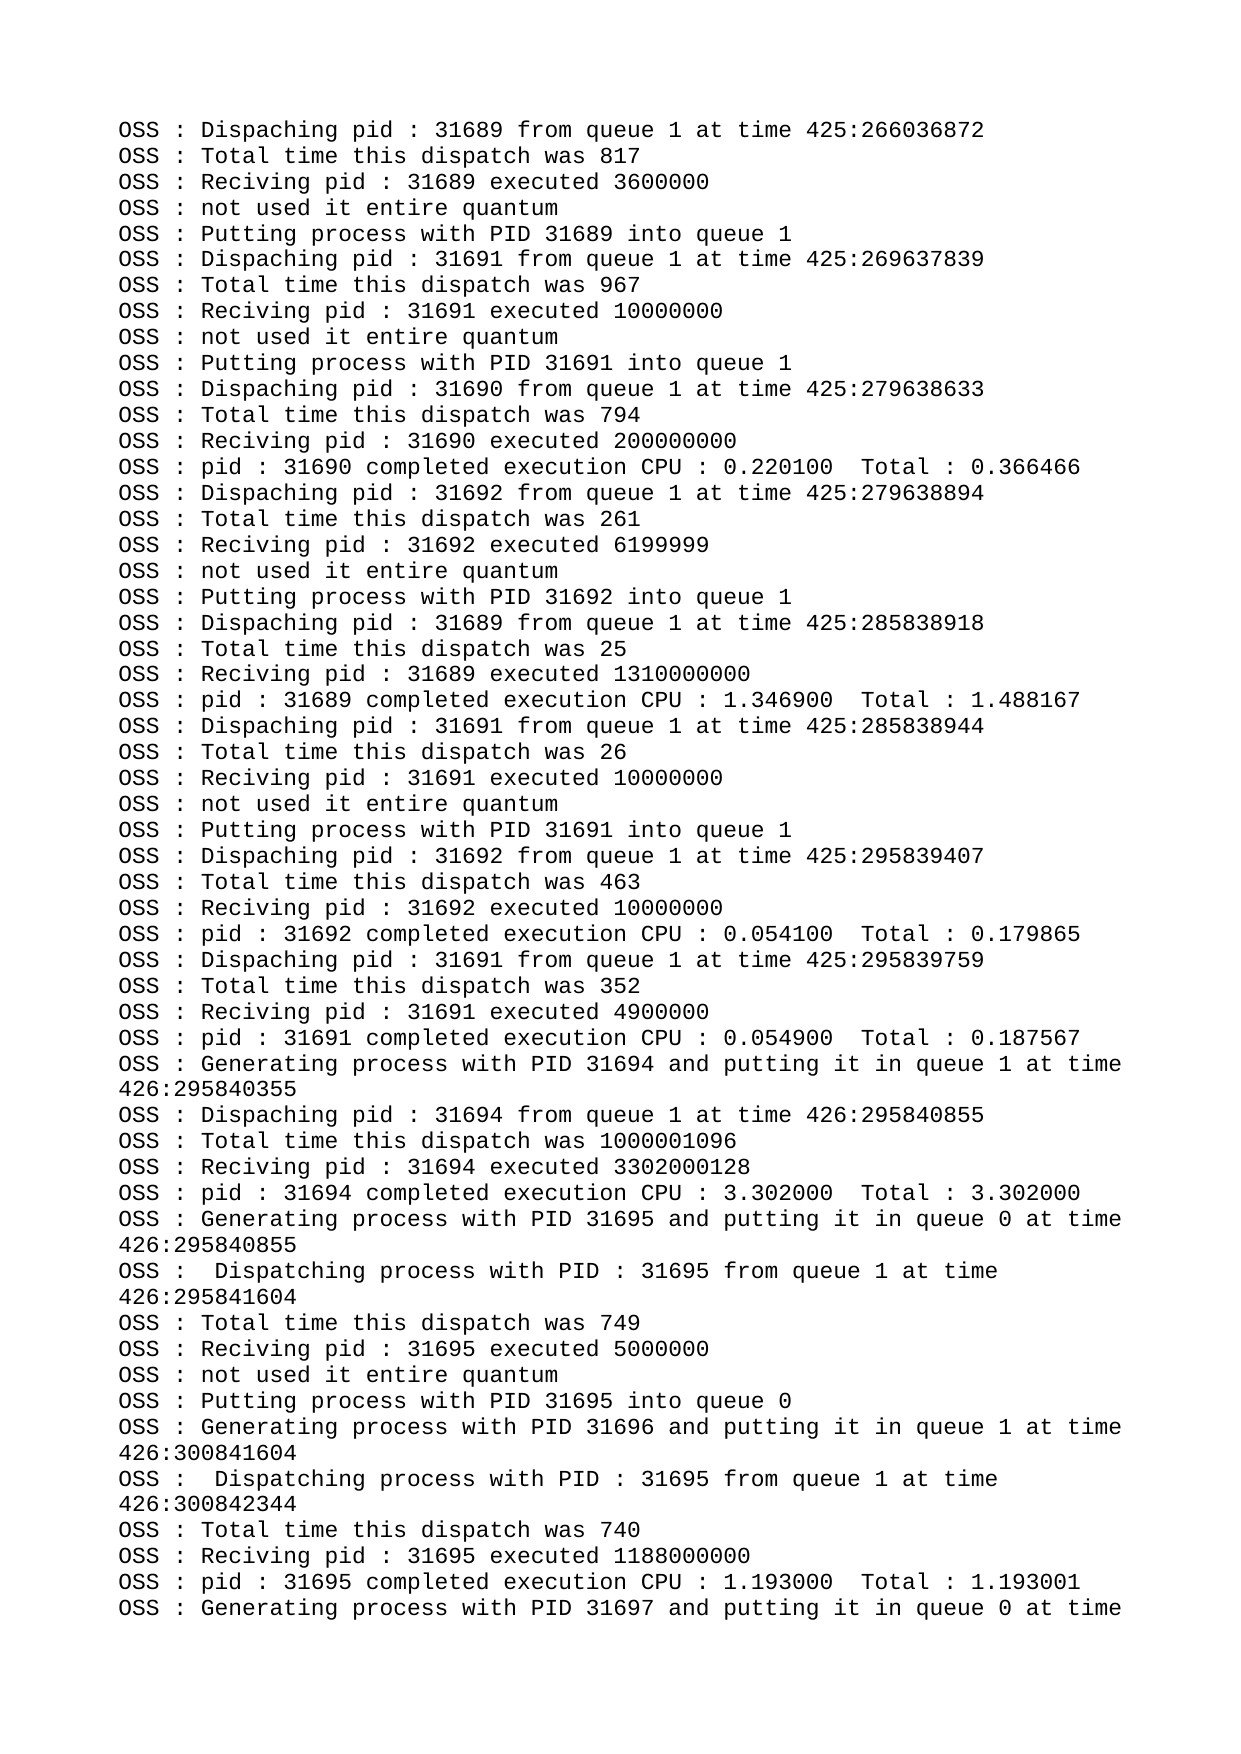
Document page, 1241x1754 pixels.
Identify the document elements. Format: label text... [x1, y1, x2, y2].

text OSS : Total time this dispatch was 794 [118, 403, 1122, 429]
text OSS : Total time this dispatch was 463 [118, 870, 1122, 896]
text OSS : Dispatching process with PID : 31695 from queue 1 at time 426:300842344 [118, 1467, 1122, 1519]
text OSS : Reciving pid : 31692 executed 10000000 [118, 896, 1122, 922]
text OSS : Total time this dispatch was 352 [118, 974, 1122, 1000]
text OSS : Total time this dispatch was 749 [118, 1311, 1122, 1337]
text OSS : Dispatching process with PID : 31695 from queue 1 at time 426:295841604 [118, 1259, 1122, 1311]
text OSS : not used it entire quantum [118, 196, 1122, 222]
text OSS : Reciving pid : 31689 executed 3600000 [118, 170, 1122, 196]
text OSS : Reciving pid : 31690 executed 200000000 [118, 429, 1122, 455]
text OSS : Generating process with PID 31695 and putting it in queue 0 at time 426:295840855 [118, 1207, 1122, 1259]
text OSS : Reciving pid : 31695 executed 1188000000 [118, 1545, 1122, 1571]
text OSS : pid : 31692 completed execution CPU : 0.054100 Total : 0.179865 [118, 922, 1122, 948]
text OSS : Reciving pid : 31689 executed 1310000000 [118, 663, 1122, 689]
text OSS : not used it entire quantum [118, 792, 1122, 818]
text OSS : Total time this dispatch was 967 [118, 274, 1122, 300]
text OSS : not used it entire quantum [118, 559, 1122, 585]
text OSS : Reciving pid : 31691 executed 4900000 [118, 1000, 1122, 1026]
text OSS : pid : 31691 completed execution CPU : 0.054900 Total : 0.187567 [118, 1026, 1122, 1052]
text OSS : Total time this dispatch was 261 [118, 507, 1122, 533]
text OSS : Total time this dispatch was 25 [118, 637, 1122, 663]
text OSS : Dispaching pid : 31691 from queue 1 at time 425:269637839 [118, 248, 1122, 274]
text OSS : Dispaching pid : 31692 from queue 1 at time 425:295839407 [118, 844, 1122, 870]
text OSS : Putting process with PID 31692 into queue 1 [118, 585, 1122, 611]
text OSS : Total time this dispatch was 26 [118, 741, 1122, 767]
text OSS : Dispaching pid : 31691 from queue 1 at time 425:295839759 [118, 948, 1122, 974]
text OSS : pid : 31689 completed execution CPU : 1.346900 Total : 1.488167 [118, 689, 1122, 715]
text OSS : pid : 31694 completed execution CPU : 3.302000 Total : 3.302000 [118, 1182, 1122, 1207]
text OSS : pid : 31695 completed execution CPU : 1.193000 Total : 1.193001 [118, 1571, 1122, 1597]
text OSS : Generating process with PID 31694 and putting it in queue 1 at time 426:295840355 [118, 1052, 1122, 1104]
text OSS : Generating process with PID 31697 and putting it in queue 0 at time [118, 1597, 1122, 1622]
text OSS : Dispaching pid : 31690 from queue 1 at time 425:279638633 [118, 377, 1122, 403]
text OSS : Total time this dispatch was 817 [118, 144, 1122, 170]
text OSS : Generating process with PID 31696 and putting it in queue 1 at time 426:300841604 [118, 1415, 1122, 1467]
text OSS : Dispaching pid : 31691 from queue 1 at time 425:285838944 [118, 715, 1122, 741]
text OSS : Dispaching pid : 31692 from queue 1 at time 425:279638894 [118, 481, 1122, 507]
text OSS : Reciving pid : 31691 executed 10000000 [118, 767, 1122, 792]
text OSS : not used it entire quantum [118, 326, 1122, 352]
text OSS : Dispaching pid : 31694 from queue 1 at time 426:295840855 [118, 1104, 1122, 1130]
text OSS : Reciving pid : 31695 executed 5000000 [118, 1337, 1122, 1363]
text OSS : pid : 31690 completed execution CPU : 0.220100 Total : 0.366466 [118, 455, 1122, 481]
text OSS : Dispaching pid : 31689 from queue 1 at time 425:266036872 [118, 118, 1122, 144]
text OSS : Reciving pid : 31692 executed 6199999 [118, 533, 1122, 559]
text OSS : Putting process with PID 31691 into queue 1 [118, 352, 1122, 377]
text OSS : Putting process with PID 31691 into queue 1 [118, 818, 1122, 844]
text OSS : Reciving pid : 31694 executed 3302000128 [118, 1156, 1122, 1182]
text OSS : Dispaching pid : 31689 from queue 1 at time 425:285838918 [118, 611, 1122, 637]
text OSS : not used it entire quantum [118, 1363, 1122, 1389]
text OSS : Total time this dispatch was 740 [118, 1519, 1122, 1545]
text OSS : Putting process with PID 31695 into queue 0 [118, 1389, 1122, 1415]
text OSS : Reciving pid : 31691 executed 10000000 [118, 300, 1122, 326]
text OSS : Putting process with PID 31689 into queue 1 [118, 222, 1122, 248]
text OSS : Total time this dispatch was 1000001096 [118, 1130, 1122, 1156]
